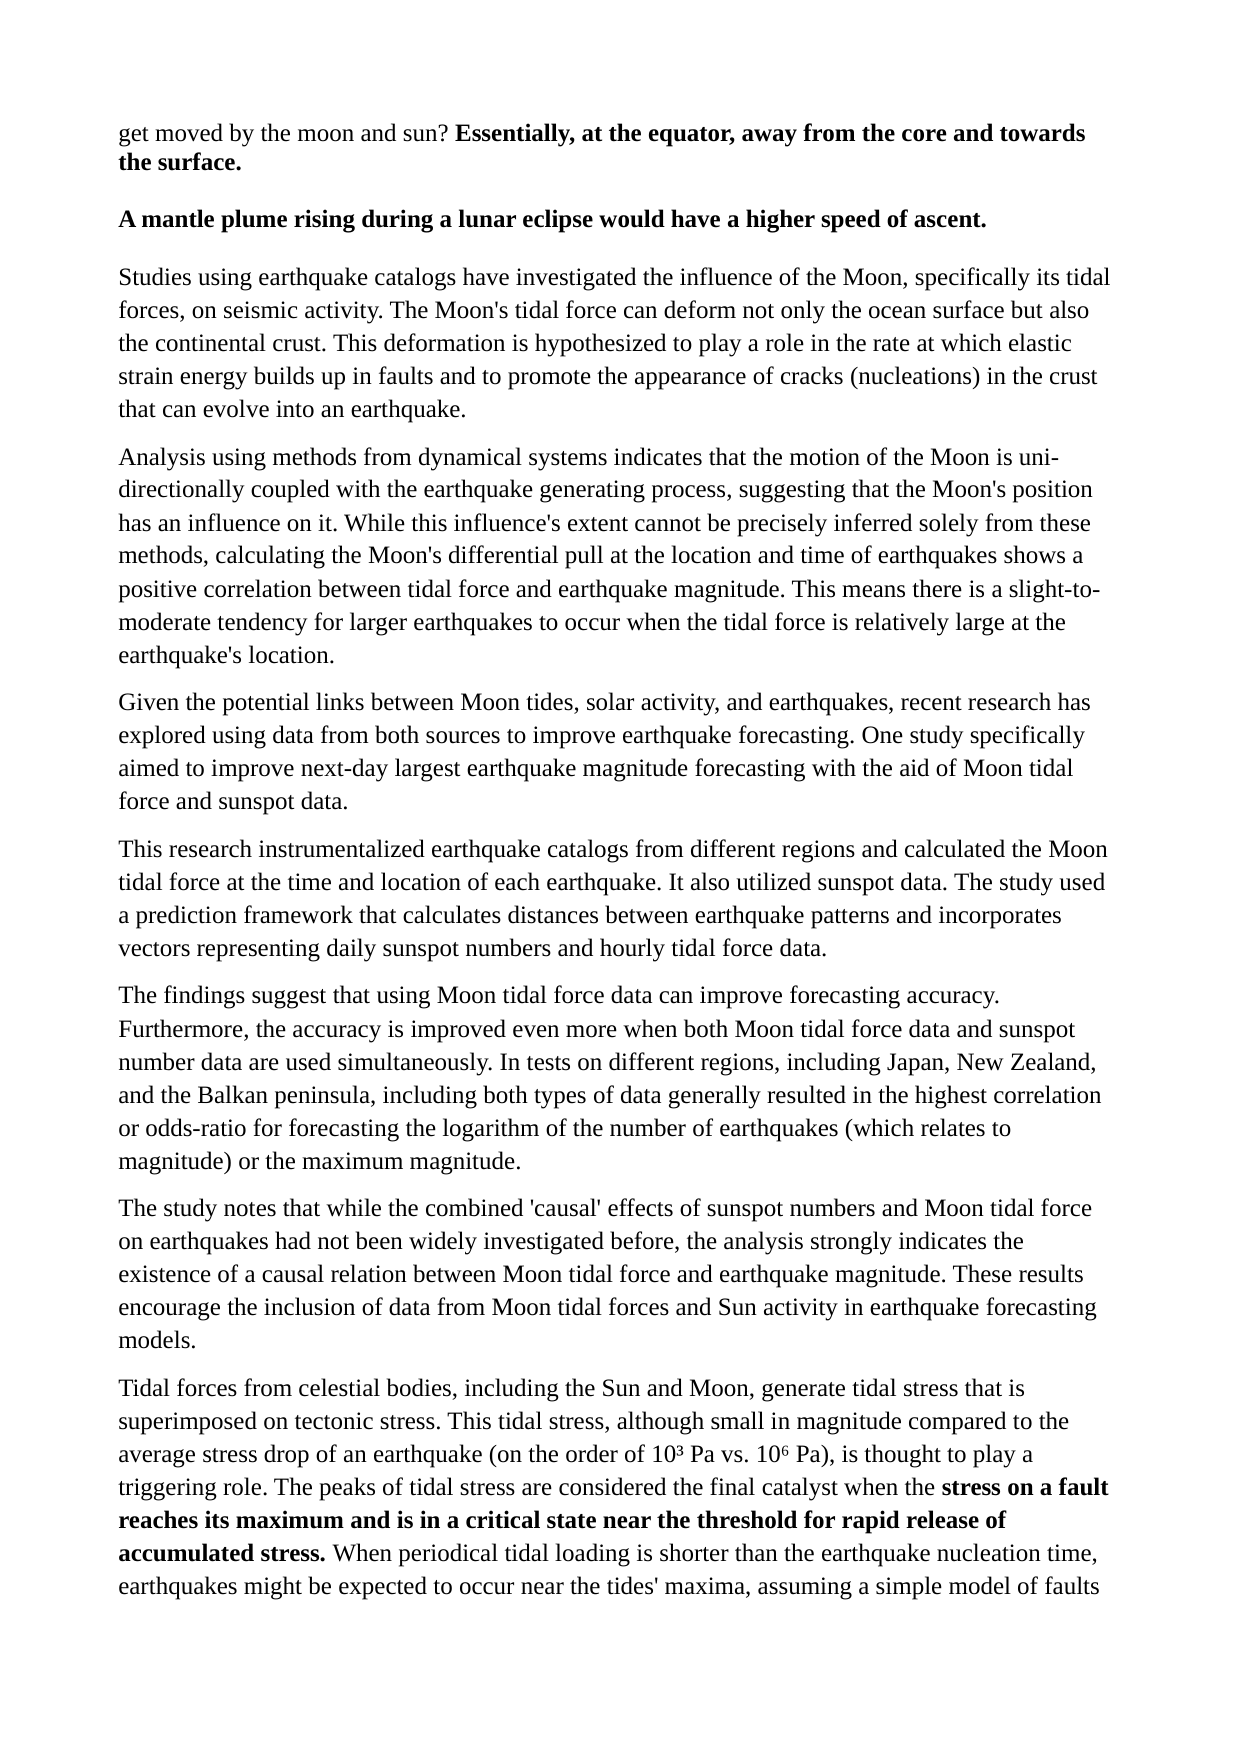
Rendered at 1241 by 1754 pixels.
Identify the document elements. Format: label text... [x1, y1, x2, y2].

text The study notes that while the combined 'causal' effects of sunspot numbers and Moon tidal force on earthquakes had not been widely investigated before, the analysis strongly indicates the existence of a causal relation between Moon tidal force and earthquake magnitude. These results encourage the inclusion of data from Moon tidal forces and Sun activity in earthquake forecasting models. [118, 1193, 1122, 1354]
text The findings suggest that using Moon tidal force data can improve forecasting accuracy. Furthermore, the accuracy is improved even more when both Moon tidal force data and sunspot number data are used simultaneously. In tests on different regions, including Japan, New Zealand, and the Balkan peninsula, including both types of data generally resulted in the highest correlation or odds-ratio for forecasting the logarithm of the number of earthquakes (which relates to magnitude) or the maximum magnitude. [118, 981, 1122, 1174]
text This research instrumentalized earthquake catalogs from different regions and calculated the Moon tidal force at the time and location of each earthquake. It also utilized sunspot data. The study used a prediction framework that calculates distances between earthquake patterns and incorporates vectors representing daily sunspot numbers and hourly tidal force data. [118, 834, 1122, 962]
text Given the potential links between Moon tides, solar activity, and earthquakes, recent research has explored using data from both sources to improve earthquake forecasting. One study specifically aimed to improve next-day largest earthquake magnitude forecasting with the aid of Moon tidal force and sunspot data. [118, 687, 1122, 815]
text get moved by the moon and sun? Essentially, at the equator, away from the core and towards the surface. [118, 118, 1122, 176]
text A mantle plume rising during a lunar eclipse would have a higher speed of ascent. [118, 204, 1122, 233]
text Analysis using methods from dynamical systems indicates that the motion of the Moon is uni-directionally coupled with the earthquake generating process, suggesting that the Moon's position has an influence on it. While this influence's extent cannot be precisely inferred solely from these methods, calculating the Moon's differential pull at the location and time of earthquakes shows a positive correlation between tidal force and earthquake magnitude. This means there is a slight-to-moderate tendency for larger earthquakes to occur when the tidal force is relatively large at the earthquake's location. [118, 442, 1122, 668]
text Tidal forces from celestial bodies, including the Sun and Moon, generate tidal stress that is superimposed on tectonic stress. This tidal stress, although small in magnitude compared to the average stress drop of an earthquake (on the order of 10³ Pa vs. 10⁶ Pa), is thought to play a triggering role. The peaks of tidal stress are considered the final catalyst when the stress on a fault reaches its maximum and is in a critical state near the threshold for rapid release of accumulated stress. When periodical tidal loading is shorter than the earthquake nucleation time, earthquakes might be expected to occur near the tides' maxima, assuming a simple model of faults [118, 1373, 1122, 1600]
text Studies using earthquake catalogs have investigated the influence of the Moon, specifically its tidal forces, on seismic activity. The Moon's tidal force can deform not only the ocean surface but also the continental crust. This deformation is hypothesized to play a role in the rate at which elastic strain energy builds up in faults and to promote the appearance of cracks (nucleations) in the crust that can evolve into an earthquake. [118, 262, 1122, 423]
